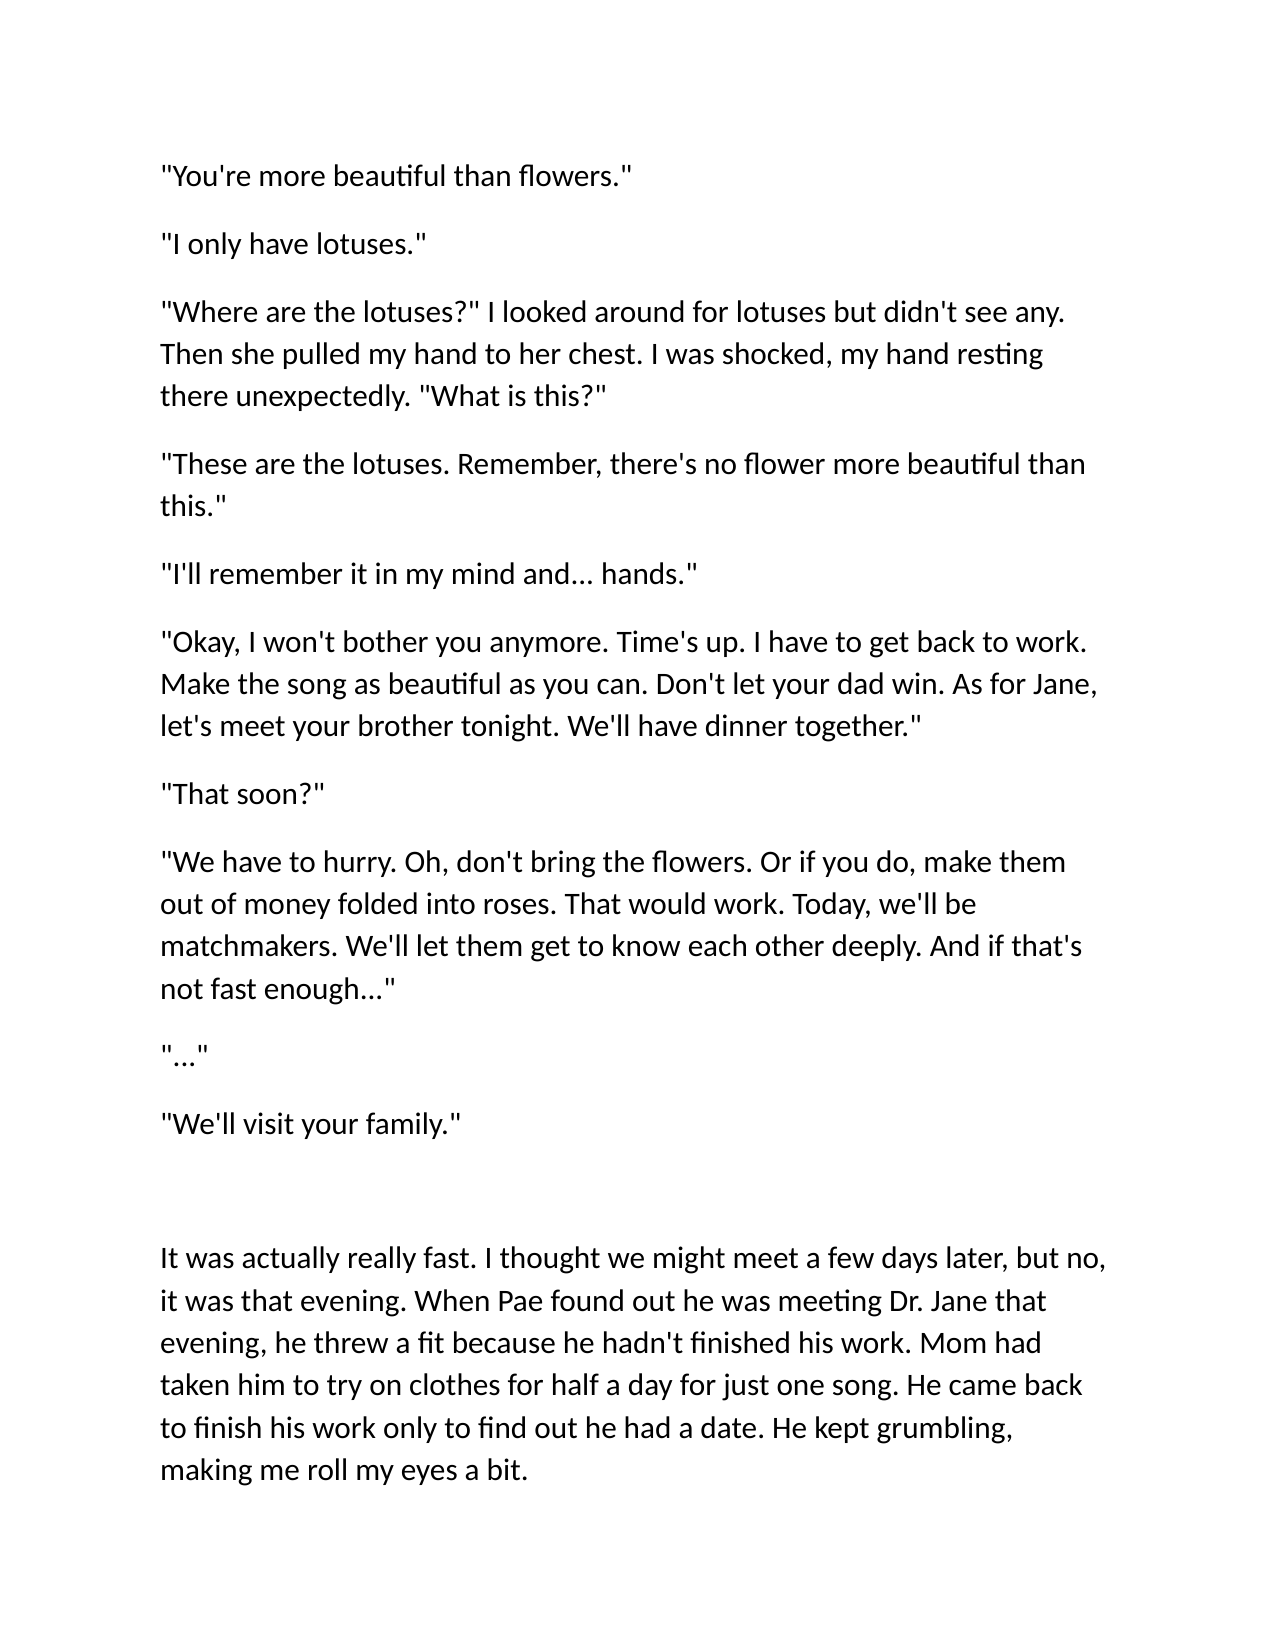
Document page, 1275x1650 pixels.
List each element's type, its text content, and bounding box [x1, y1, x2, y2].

text "We'll visit your family." [160, 1104, 1113, 1142]
text "I'll remember it in my mind and... hands." [160, 554, 1113, 592]
text "..." [160, 1036, 1113, 1074]
text "Okay, I won't bother you anymore. Time's up. I have to get back to work. Make the song as beautiful as you can. Don't let your dad win. As for Jane, let's meet your brother tonight. We'll have dinner together." [160, 622, 1113, 744]
text "We have to hurry. Oh, don't bring the flowers. Or if you do, make them out of money folded into roses. That would work. Today, we'll be matchmakers. We'll let them get to know each other deeply. And if that's not fast enough..." [160, 842, 1113, 1007]
text "That soon?" [160, 774, 1113, 812]
text "These are the lotuses. Remember, there's no flower more beautiful than this." [160, 444, 1113, 524]
text "You're more beautiful than flowers." [160, 156, 1113, 194]
text "I only have lotuses." [160, 224, 1113, 262]
text "Where are the lotuses?" I looked around for lotuses but didn't see any. Then she pulled my hand to her chest. I was shocked, my hand resting there unexpectedly. "What is this?" [160, 292, 1113, 414]
text It was actually really fast. I thought we might meet a few days later, but no, it was that evening. When Pae found out he was meeting Dr. Jane that evening, he threw a fit because he hadn't finished his work. Mom had taken him to try on clothes for half a day for just one song. He came back to finish his work only to find out he had a date. He kept grumbling, making me roll my eyes a bit. [160, 1239, 1113, 1488]
